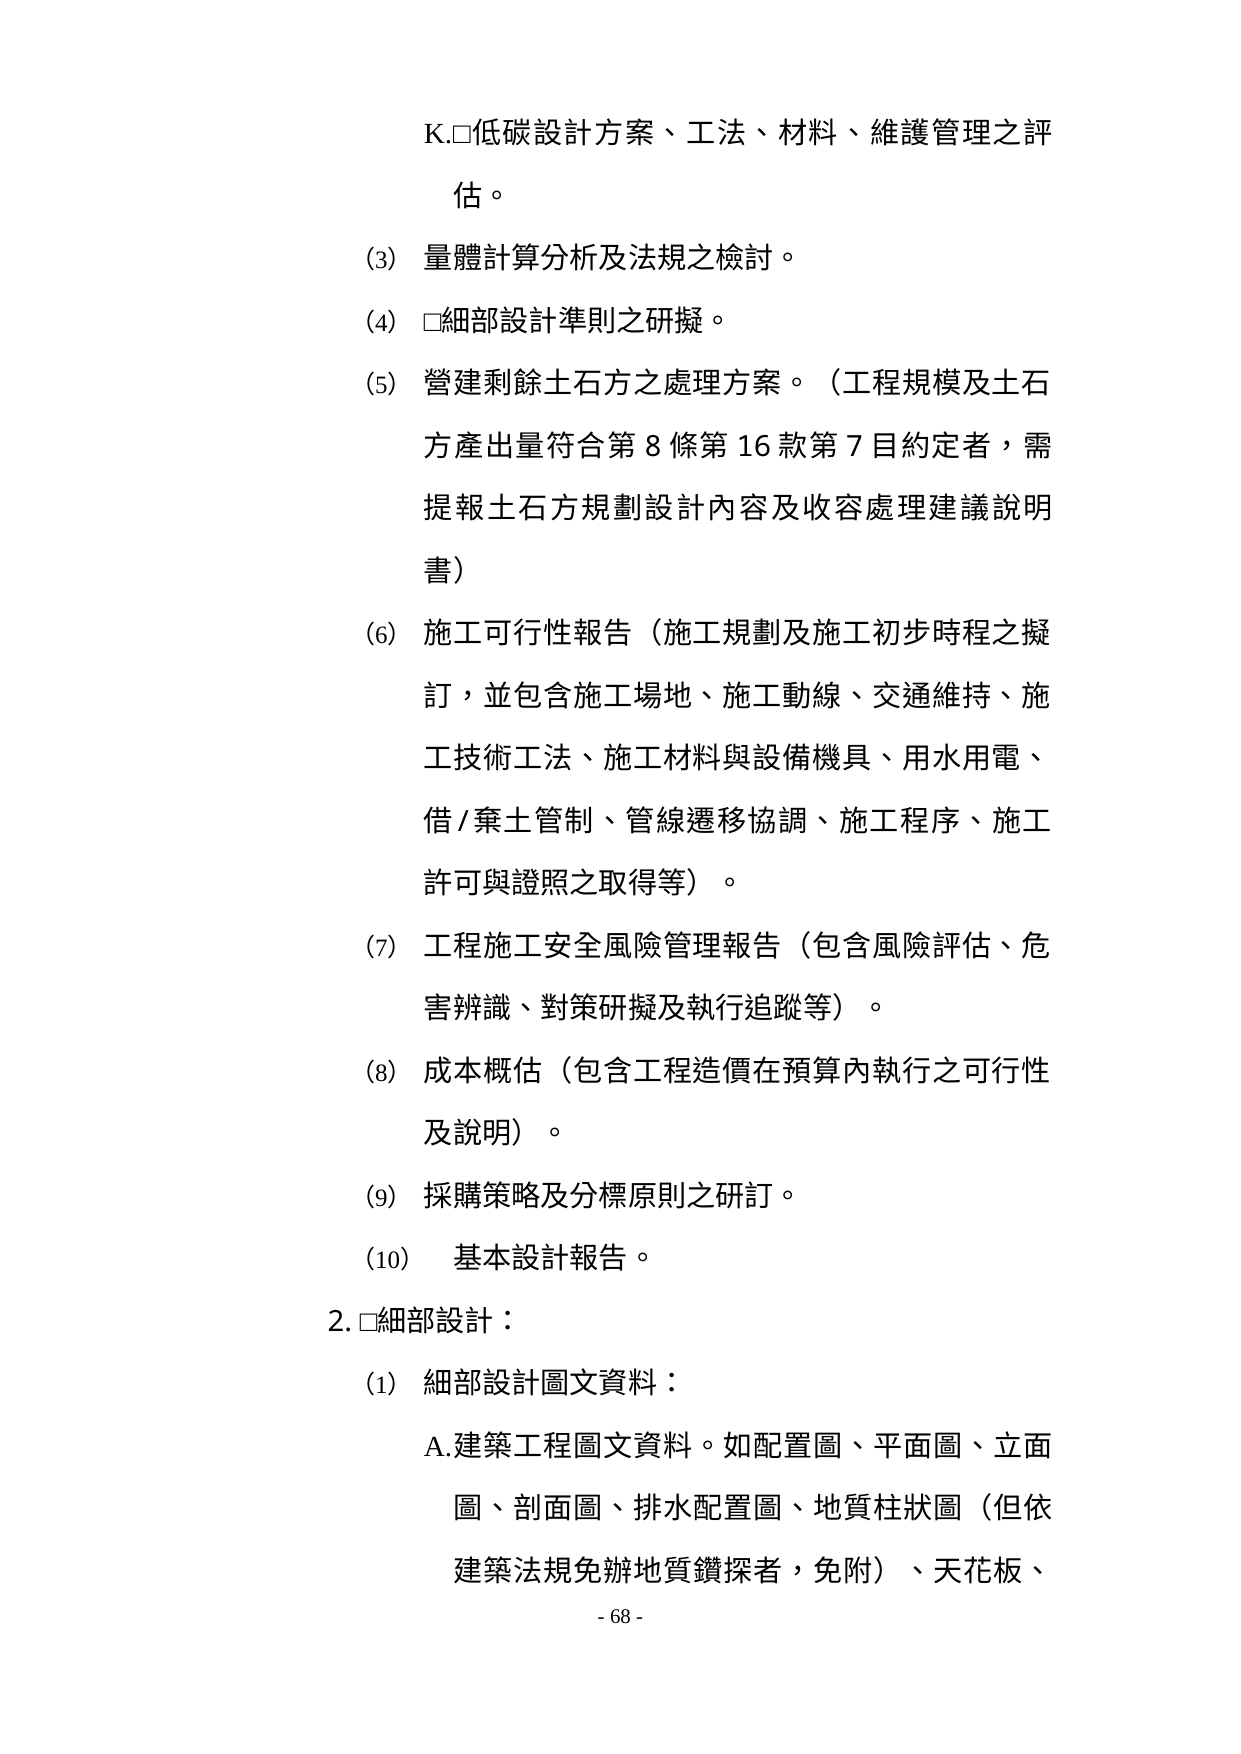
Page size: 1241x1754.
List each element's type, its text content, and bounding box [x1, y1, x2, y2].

list 細部設計圖文資料： [350, 1339, 1053, 1402]
list 成本概估（包含工程造價在預算內執行之可行性及說明）。 [350, 1027, 1053, 1152]
list 基本設計報告。 [350, 1214, 1053, 1277]
list 量體計算分析及法規之檢討。 [350, 214, 1053, 277]
list □低碳設計方案、工法、材料、維護管理之評估。 [424, 89, 1053, 214]
list □細部設計準則之研擬。 [350, 277, 1053, 339]
list 建築工程圖文資料。如配置圖、平面圖、立面圖、剖面圖、排水配置圖、地質柱狀圖（但依建築法規免辦地質鑽探者，免附）、天花板、 [424, 1402, 1053, 1589]
list □細部設計： [327, 1277, 1053, 1339]
list 採購策略及分標原則之研訂。 [350, 1152, 1053, 1214]
list 施工可行性報告（施工規劃及施工初步時程之擬訂，並包含施工場地、施工動線、交通維持、施工技術工法、施工材料與設備機具、用水用電、借/棄土管制、管線遷移協調、施工程序、施工許可與證照之取得等）。 [350, 589, 1053, 902]
list 工程施工安全風險管理報告（包含風險評估、危害辨識、對策研擬及執行追蹤等）。 [350, 902, 1053, 1027]
list 營建剩餘土石方之處理方案。（工程規模及土石方產出量符合第8條第16款第7目約定者，需提報土石方規劃設計內容及收容處理建議說明書） [350, 339, 1053, 589]
